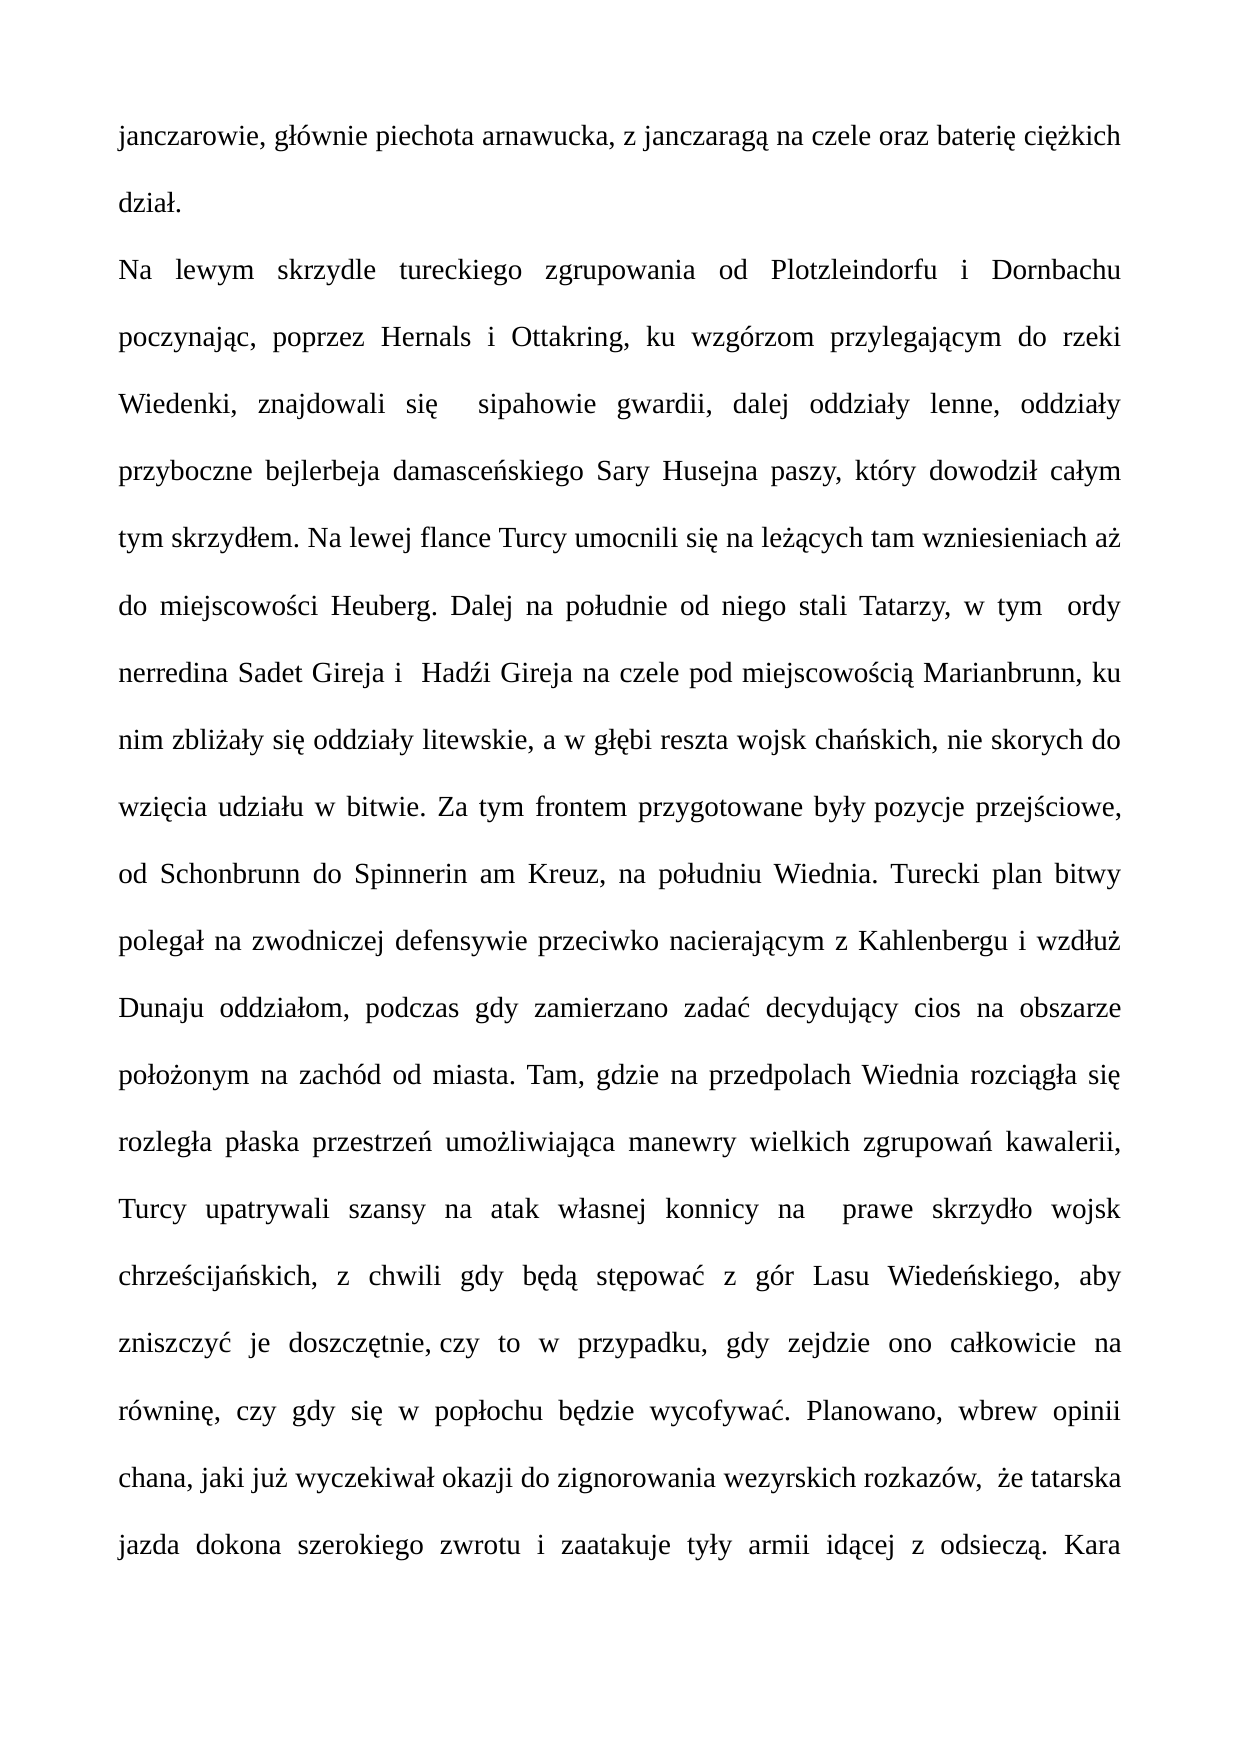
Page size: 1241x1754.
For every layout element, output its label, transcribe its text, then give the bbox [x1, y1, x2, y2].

text Na lewym skrzydle tureckiego zgrupowania od Plotzleindorfu i Dornbachu poczynając, poprzez Hernals i Ottakring, ku wzgórzom przylegającym do rzeki Wiedenki, znajdowali się sipahowie gwardii, dalej oddziały lenne, oddziały przyboczne bejlerbeja damasceńskiego Sary Husejna paszy, który dowodził całym tym skrzydłem. Na lewej flance Turcy umocnili się na leżących tam wzniesieniach aż do miejscowości Heuberg. Dalej na południe od niego stali Tatarzy, w tym ordy nerredina Sadet Gireja i Hadźi Gireja na czele pod miejscowością Marianbrunn, ku nim zbliżały się oddziały litewskie, a w głębi reszta wojsk chańskich, nie skorych do wzięcia udziału w bitwie. Za tym frontem przygotowane były pozycje przejściowe, od Schonbrunn do Spinnerin am Kreuz, na południu Wiednia. Turecki plan bitwy polegał na zwodniczej defensywie przeciwko nacierającym z Kahlenbergu i wzdłuż Dunaju oddziałom, podczas gdy zamierzano zadać decydujący cios na obszarze położonym na zachód od miasta. Tam, gdzie na przedpolach Wiednia rozciągła się rozległa płaska przestrzeń umożliwiająca manewry wielkich zgrupowań kawalerii, Turcy upatrywali szansy na atak własnej konnicy na prawe skrzydło wojsk chrześcijańskich, z chwili gdy będą stępować z gór Lasu Wiedeńskiego, aby zniszczyć je doszczętnie, czy to w przypadku, gdy zejdzie ono całkowicie na równinę, czy gdy się w popłochu będzie wycofywać. Planowano, wbrew opinii chana, jaki już wyczekiwał okazji do zignorowania wezyrskich rozkazów, że tatarska jazda dokona szerokiego zwrotu i zaatakuje tyły armii idącej z odsieczą. Kara [118, 252, 1122, 1560]
text janczarowie, głównie piechota arnawucka, z janczaragą na czele oraz baterię ciężkich dział. [118, 118, 1122, 219]
